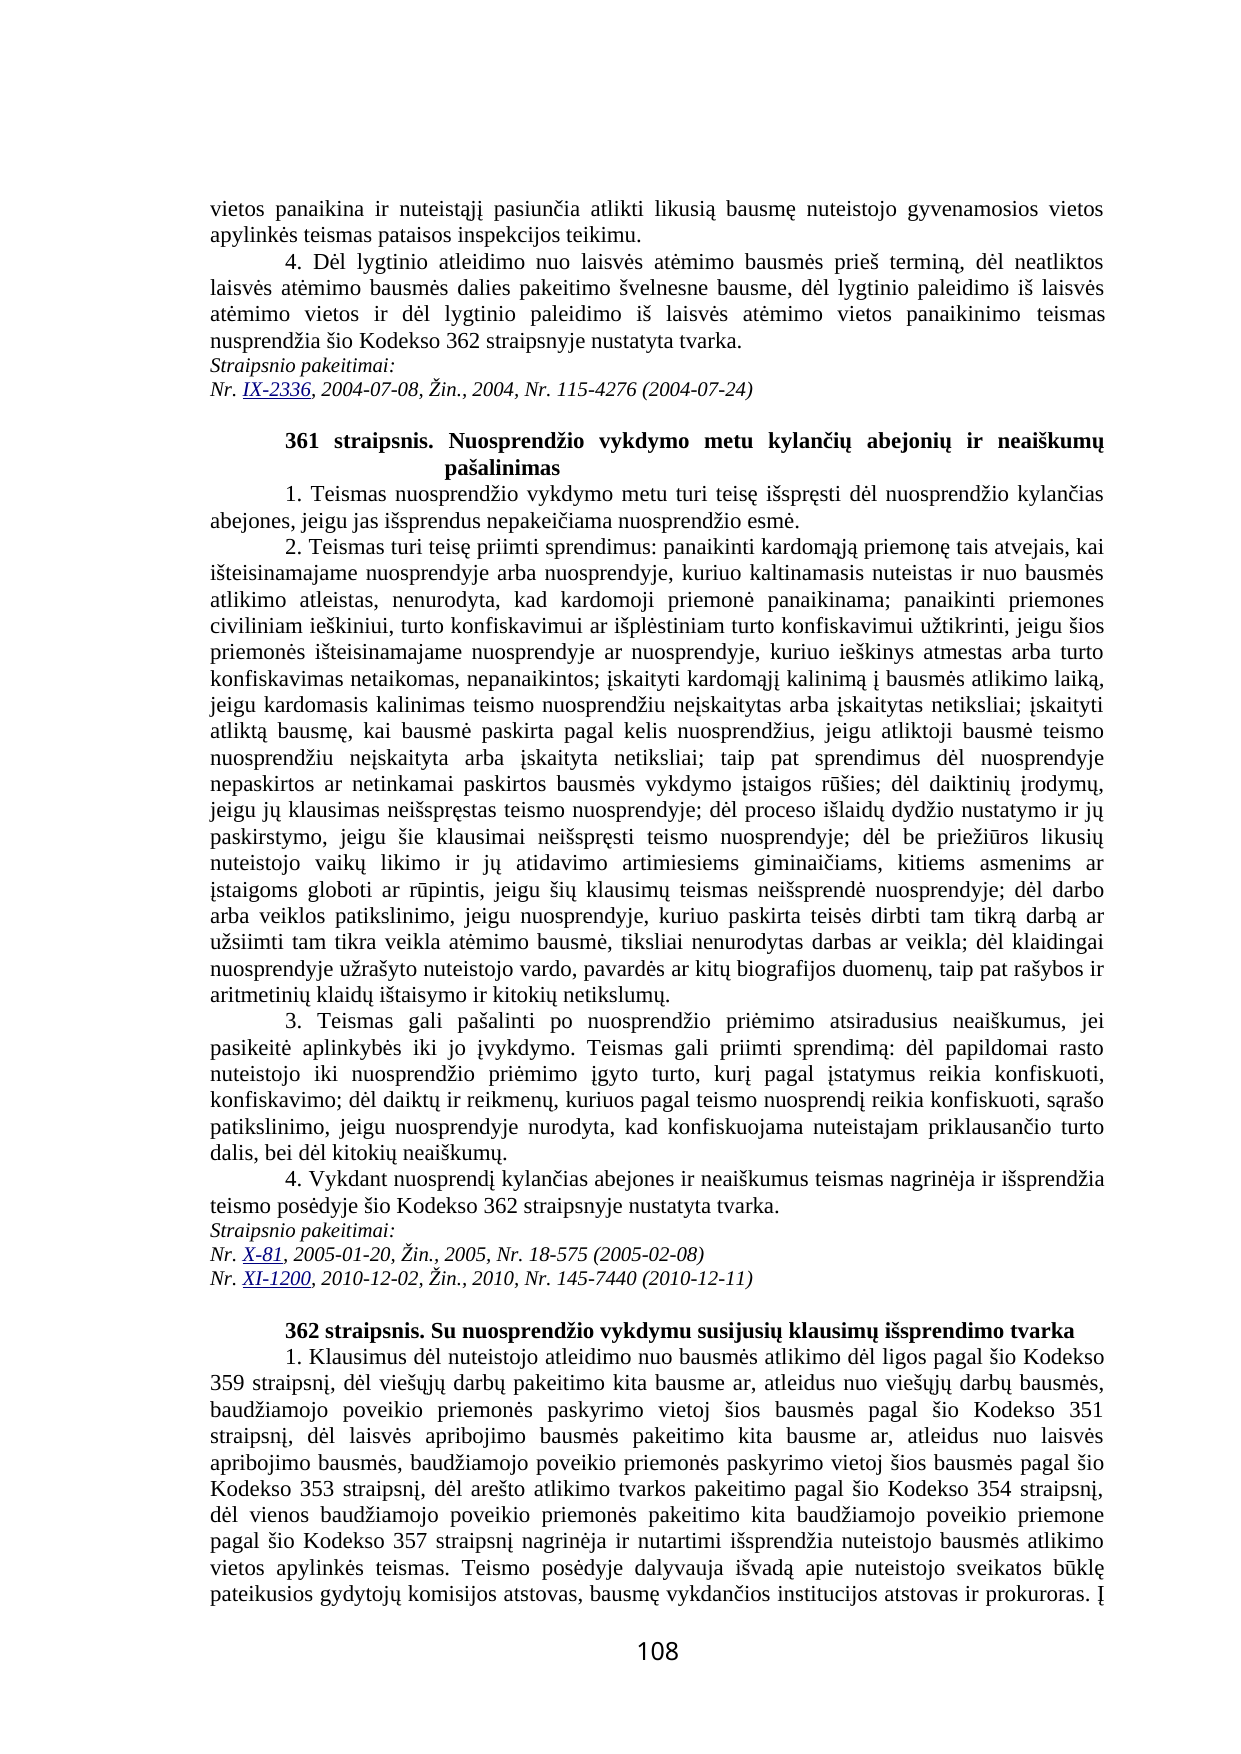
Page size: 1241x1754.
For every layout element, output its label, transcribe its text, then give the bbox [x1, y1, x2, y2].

text Straipsnio pakeitimai: [210, 353, 1106, 377]
text vietos panaikina ir nuteistąjį pasiunčia atlikti likusią bausmę nuteistojo gyvenamosios vietos apylinkės teismas pataisos inspekcijos teikimu. [210, 195, 1106, 248]
text Nr. X-81, 2005-01-20, Žin., 2005, Nr. 18-575 (2005-02-08) [210, 1242, 1106, 1266]
text Straipsnio pakeitimai: [210, 1218, 1106, 1242]
text 4. Dėl lygtinio atleidimo nuo laisvės atėmimo bausmės prieš terminą, dėl neatliktos laisvės atėmimo bausmės dalies pakeitimo švelnesne bausme, dėl lygtinio paleidimo iš laisvės atėmimo vietos ir dėl lygtinio paleidimo iš laisvės atėmimo vietos panaikinimo teismas nusprendžia šio Kodekso 362 straipsnyje nustatyta tvarka. [210, 248, 1106, 353]
text 1. Teismas nuosprendžio vykdymo metu turi teisę išspręsti dėl nuosprendžio kylančias abejones, jeigu jas išsprendus nepakeičiama nuosprendžio esmė. [210, 480, 1106, 533]
text 361 straipsnis. Nuosprendžio vykdymo metu kylančių abejonių ir neaiškumų pašalinimas [285, 428, 1106, 480]
text Nr. IX-2336, 2004-07-08, Žin., 2004, Nr. 115-4276 (2004-07-24) [210, 377, 1106, 401]
text 1. Klausimus dėl nuteistojo atleidimo nuo bausmės atlikimo dėl ligos pagal šio Kodekso 359 straipsnį, dėl viešųjų darbų pakeitimo kita bausme ar, atleidus nuo viešųjų darbų bausmės, baudžiamojo poveikio priemonės paskyrimo vietoj šios bausmės pagal šio Kodekso 351 straipsnį, dėl laisvės apribojimo bausmės pakeitimo kita bausme ar, atleidus nuo laisvės apribojimo bausmės, baudžiamojo poveikio priemonės paskyrimo vietoj šios bausmės pagal šio Kodekso 353 straipsnį, dėl arešto atlikimo tvarkos pakeitimo pagal šio Kodekso 354 straipsnį, dėl vienos baudžiamojo poveikio priemonės pakeitimo kita baudžiamojo poveikio priemone pagal šio Kodekso 357 straipsnį nagrinėja ir nutartimi išsprendžia nuteistojo bausmės atlikimo vietos apylinkės teismas. Teismo posėdyje dalyvauja išvadą apie nuteistojo sveikatos būklę pateikusios gydytojų komisijos atstovas, bausmę vykdančios institucijos atstovas ir prokuroras. Į [210, 1343, 1106, 1607]
text 4. Vykdant nuosprendį kylančias abejones ir neaiškumus teismas nagrinėja ir išsprendžia teismo posėdyje šio Kodekso 362 straipsnyje nustatyta tvarka. [210, 1166, 1106, 1218]
text 3. Teismas gali pašalinti po nuosprendžio priėmimo atsiradusius neaiškumus, jei pasikeitė aplinkybės iki jo įvykdymo. Teismas gali priimti sprendimą: dėl papildomai rasto nuteistojo iki nuosprendžio priėmimo įgyto turto, kurį pagal įstatymus reikia konfiskuoti, konfiskavimo; dėl daiktų ir reikmenų, kuriuos pagal teismo nuosprendį reikia konfiskuoti, sąrašo patikslinimo, jeigu nuosprendyje nurodyta, kad konfiskuojama nuteistajam priklausančio turto dalis, bei dėl kitokių neaiškumų. [210, 1007, 1106, 1166]
text 362 straipsnis. Su nuosprendžio vykdymu susijusių klausimų išsprendimo tvarka [285, 1317, 1106, 1343]
text Nr. XI-1200, 2010-12-02, Žin., 2010, Nr. 145-7440 (2010-12-11) [210, 1266, 1106, 1290]
text 2. Teismas turi teisę priimti sprendimus: panaikinti kardomąją priemonę tais atvejais, kai išteisinamajame nuosprendyje arba nuosprendyje, kuriuo kaltinamasis nuteistas ir nuo bausmės atlikimo atleistas, nenurodyta, kad kardomoji priemonė panaikinama; panaikinti priemones civiliniam ieškiniui, turto konfiskavimui ar išplėstiniam turto konfiskavimui užtikrinti, jeigu šios priemonės išteisinamajame nuosprendyje ar nuosprendyje, kuriuo ieškinys atmestas arba turto konfiskavimas netaikomas, nepanaikintos; įskaityti kardomąjį kalinimą į bausmės atlikimo laiką, jeigu kardomasis kalinimas teismo nuosprendžiu neįskaitytas arba įskaitytas netiksliai; įskaityti atliktą bausmę, kai bausmė paskirta pagal kelis nuosprendžius, jeigu atliktoji bausmė teismo nuosprendžiu neįskaityta arba įskaityta netiksliai; taip pat sprendimus dėl nuosprendyje nepaskirtos ar netinkamai paskirtos bausmės vykdymo įstaigos rūšies; dėl daiktinių įrodymų, jeigu jų klausimas neišspręstas teismo nuosprendyje; dėl proceso išlaidų dydžio nustatymo ir jų paskirstymo, jeigu šie klausimai neišspręsti teismo nuosprendyje; dėl be priežiūros likusių nuteistojo vaikų likimo ir jų atidavimo artimiesiems giminaičiams, kitiems asmenims ar įstaigoms globoti ar rūpintis, jeigu šių klausimų teismas neišsprendė nuosprendyje; dėl darbo arba veiklos patikslinimo, jeigu nuosprendyje, kuriuo paskirta teisės dirbti tam tikrą darbą ar užsiimti tam tikra veikla atėmimo bausmė, tiksliai nenurodytas darbas ar veikla; dėl klaidingai nuosprendyje užrašyto nuteistojo vardo, pavardės ar kitų biografijos duomenų, taip pat rašybos ir aritmetinių klaidų ištaisymo ir kitokių netikslumų. [210, 533, 1106, 1007]
